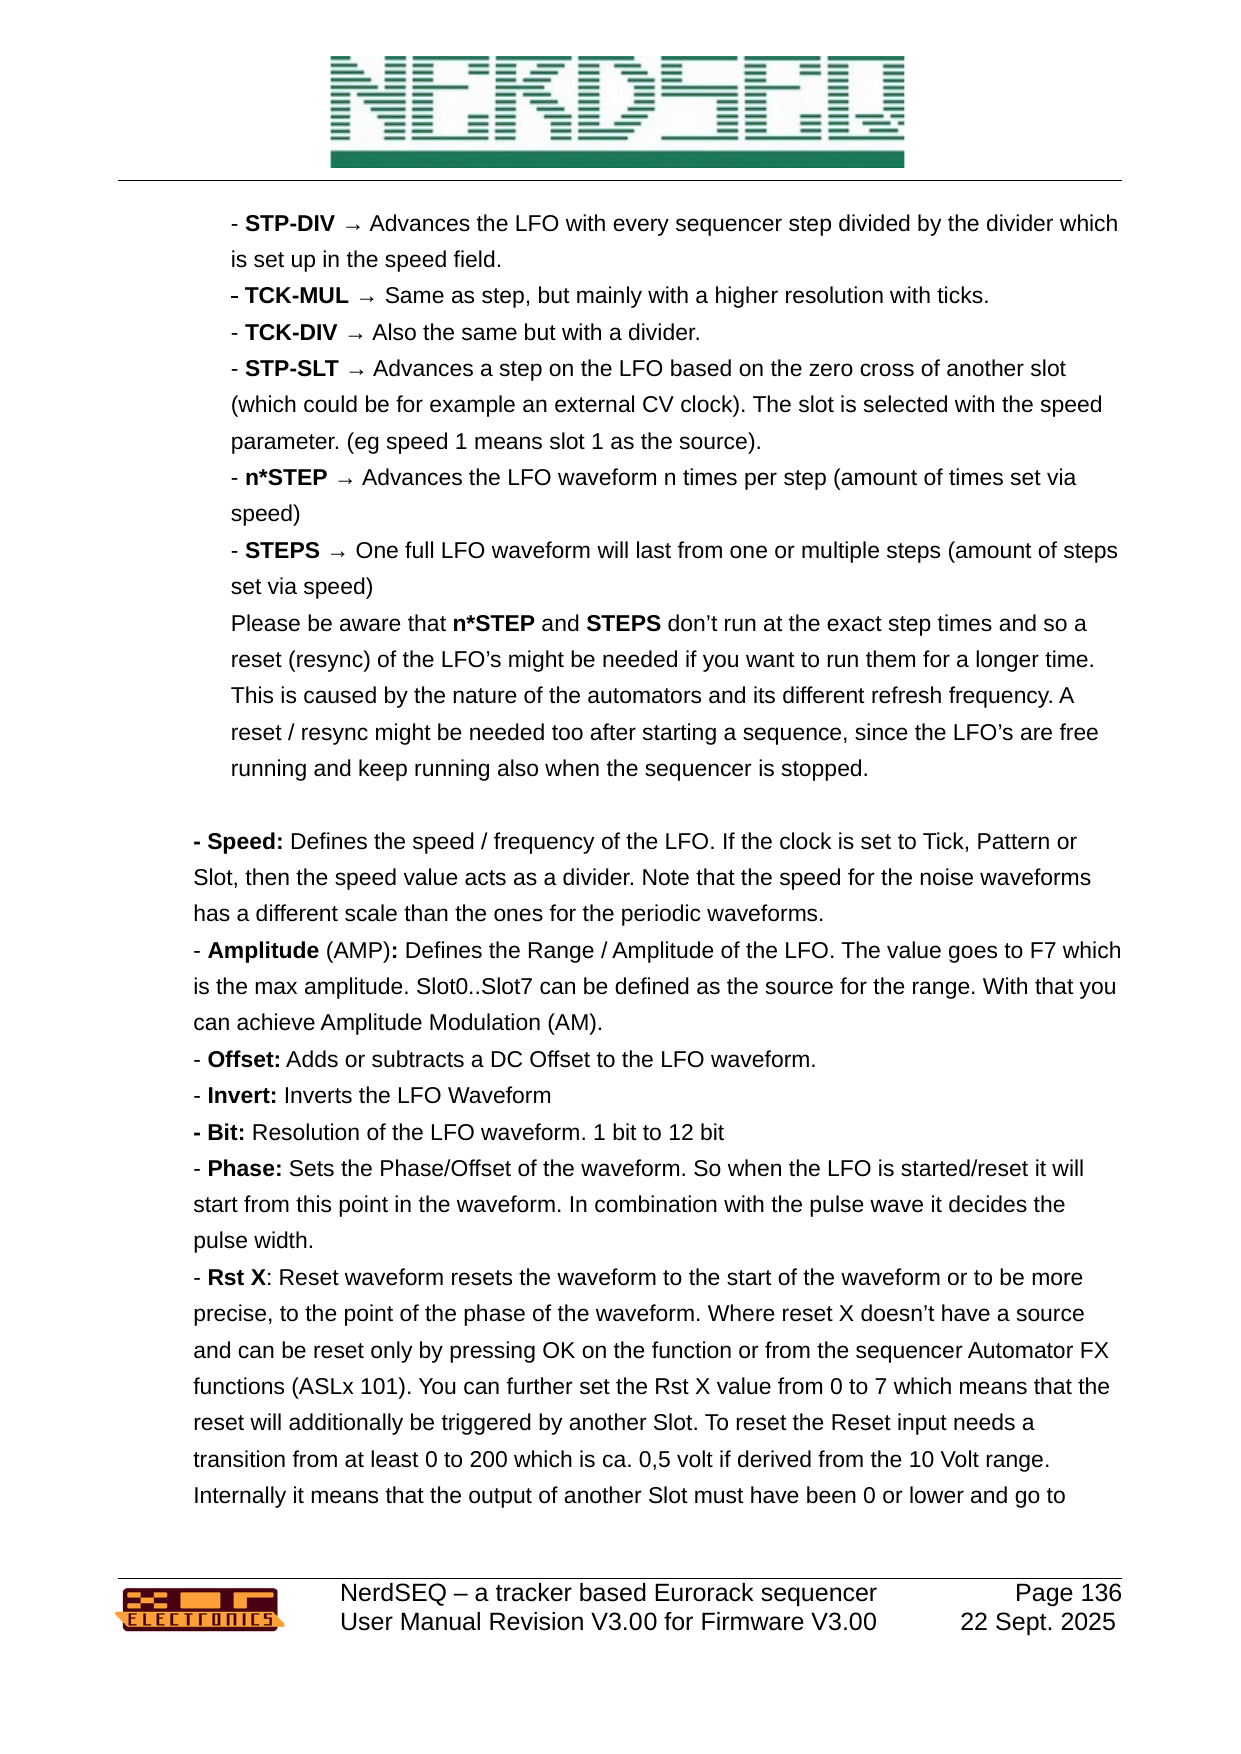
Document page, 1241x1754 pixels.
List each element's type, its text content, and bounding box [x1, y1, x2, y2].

list - Bit: Resolution of the LFO waveform. 1 bit to 12 bit [156, 1118, 1122, 1145]
text - Speed: Defines the speed / frequency of the LFO. If the clock is set to Tick, Pattern or Slot, then the speed value acts as a divider. Note that the speed for the noise waveforms has a different scale than the ones for the periodic waveforms. [193, 828, 1122, 927]
list - STP-DIV → Advances the LFO with every sequencer step divided by the divider which is set up in the speed field. [193, 209, 1122, 272]
list - Invert: Inverts the LFO Waveform [156, 1082, 1122, 1108]
list - Rst X: Reset waveform resets the waveform to the start of the waveform or to be more precise, to the point of the phase of the waveform. Where reset X doesn’t have a source and can be reset only by pressing OK on the function or from the sequencer Automator FX functions (ASLx 101). You can further set the Rst X value from 0 to 7 which means that the reset will additionally be triggered by another Slot. To reset the Reset input needs a transition from at least 0 to 200 which is ca. 0,5 volt if derived from the 10 Volt range. Internally it means that the output of another Slot must have been 0 or lower and go to [156, 1264, 1122, 1508]
list - STP-SLT → Advances a step on the LFO based on the zero cross of another slot (which could be for example an external CV clock). The slot is selected with the speed parameter. (eg speed 1 means slot 1 as the source). [193, 355, 1122, 454]
list - TCK-MUL → Same as step, but mainly with a higher resolution with ticks. [193, 282, 1122, 309]
list - TCK-DIV → Also the same but with a divider. [193, 319, 1122, 345]
picture [115, 1584, 285, 1634]
list - n*STEP → Advances the LFO waveform n times per step (amount of times set via speed) [193, 464, 1122, 527]
picture [330, 56, 905, 168]
list - Phase: Sets the Phase/Offset of the waveform. So when the LFO is started/reset it will start from this point in the waveform. In combination with the pulse wave it decides the pulse width. [156, 1155, 1122, 1254]
list - Offset: Adds or subtracts a DC Offset to the LFO waveform. [156, 1046, 1122, 1072]
list - Amplitude (AMP): Defines the Range / Amplitude of the LFO. The value goes to F7 which is the max amplitude. Slot0..Slot7 can be defined as the source for the range. With that you can achieve Amplitude Modulation (AM). [156, 937, 1122, 1036]
list - STEPS → One full LFO waveform will last from one or multiple steps (amount of steps set via speed) Please be aware that n*STEP and STEPS don’t run at the exact step times and so a reset (resync) of the LFO’s might be needed if you want to run them for a longer time. This is caused by the nature of the automators and its different refresh frequency. A reset / resync might be needed too after starting a sequence, since the LFO’s are free running and keep running also when the sequencer is stopped. [193, 537, 1122, 781]
